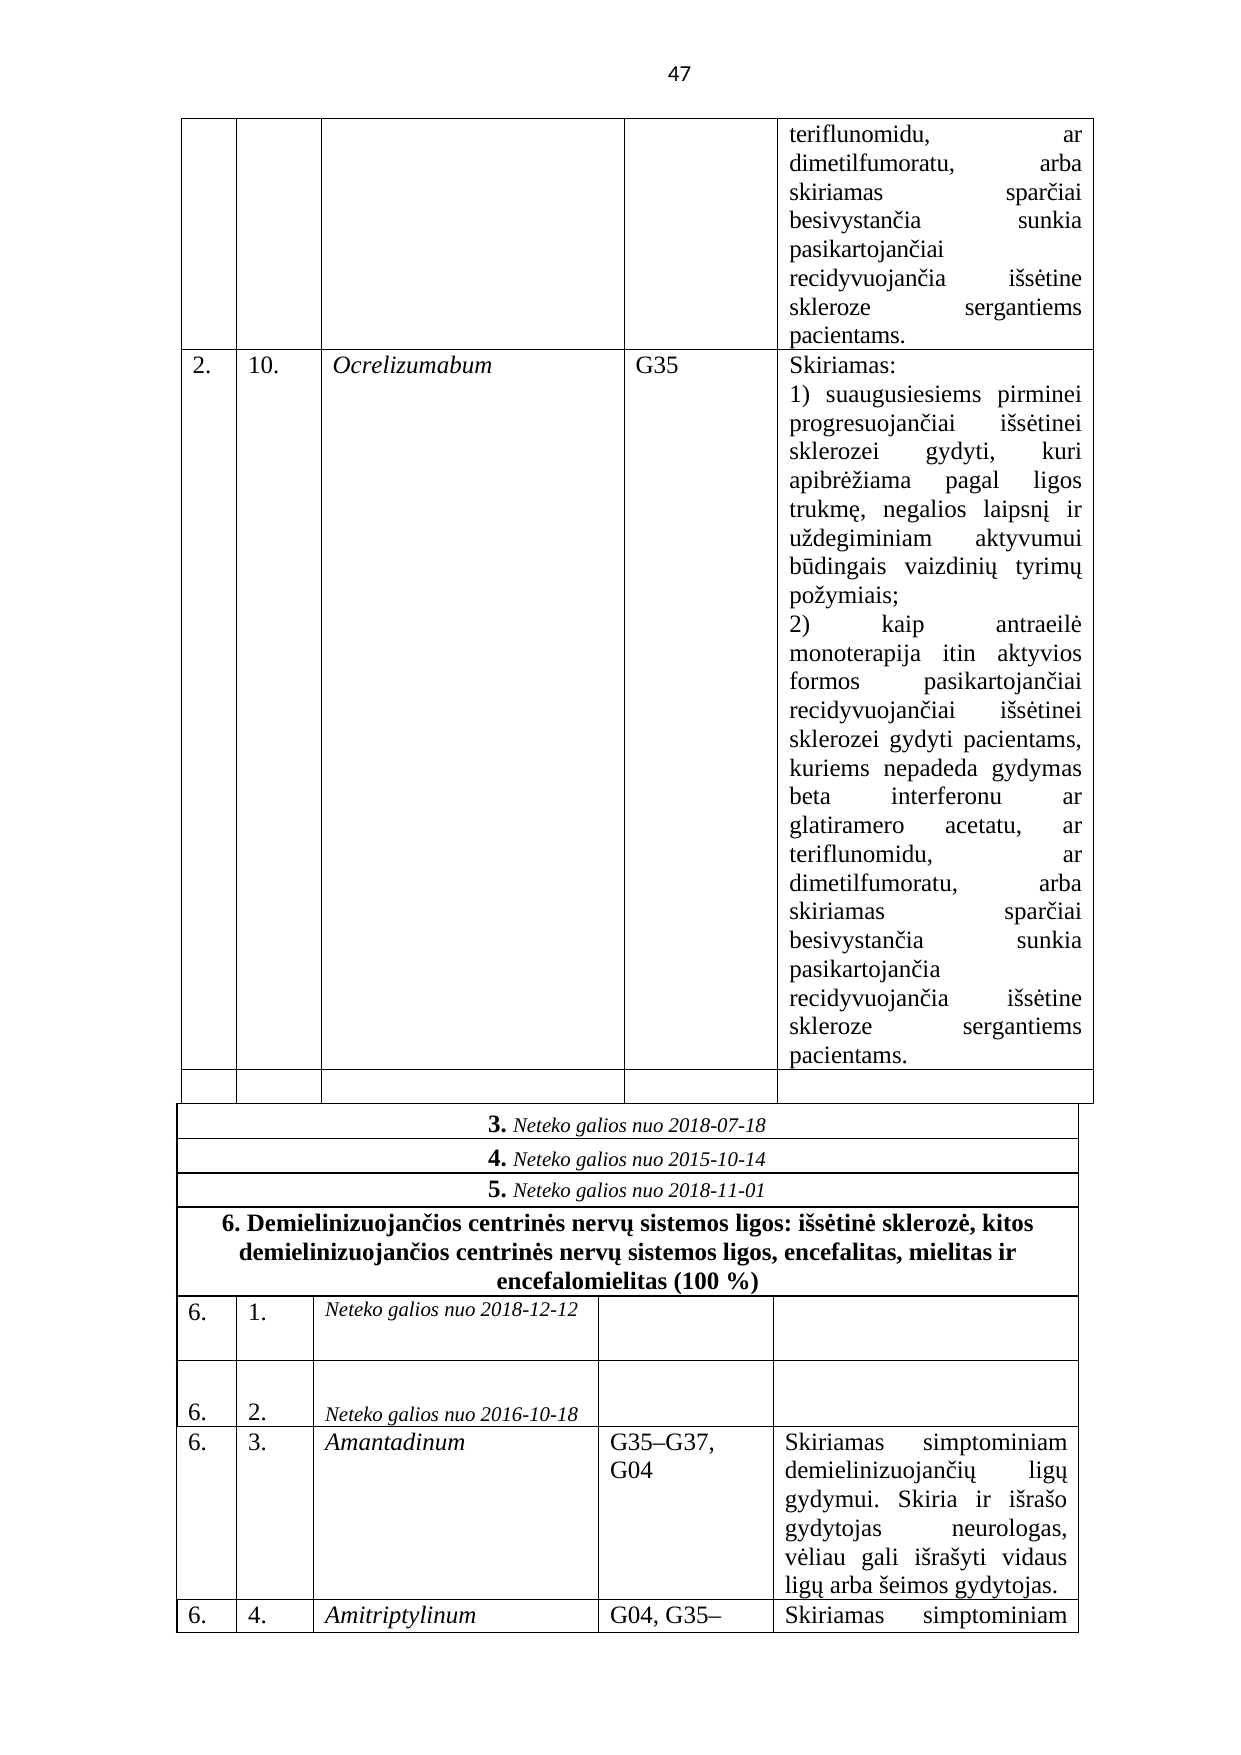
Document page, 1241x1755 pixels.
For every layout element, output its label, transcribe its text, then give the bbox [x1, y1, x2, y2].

table_cell 6. [178, 1297, 236, 1360]
table_cell [1099, 1069, 1103, 1103]
table_cell 6. Demielinizuojančios centrinės nervų sistemos ligos: išsėtinė sklerozė, kitos demielinizuojančios centrinės nervų sistemos ligos, encefalitas, mielitas ir encefalomielitas (100 %) [178, 1208, 1078, 1294]
table_cell [1094, 349, 1099, 1069]
table_cell [1103, 1426, 1109, 1599]
table_cell G35–G37, G04 [599, 1427, 773, 1599]
table_cell [1103, 1138, 1109, 1172]
table_cell [237, 1070, 321, 1103]
table_cell [1099, 1295, 1103, 1360]
table_cell [1103, 118, 1109, 349]
table_cell [182, 119, 236, 349]
table_cell [1084, 1172, 1088, 1206]
table_cell 6. [178, 1600, 236, 1632]
table_cell 1. [237, 1297, 313, 1360]
table_cell Skiriamas simptominiam [774, 1600, 1078, 1632]
table_cell [322, 119, 624, 349]
table_cell [1109, 1069, 1123, 1103]
table_cell [1084, 1426, 1088, 1599]
table_cell [1103, 1360, 1109, 1426]
table_cell [1093, 1172, 1099, 1206]
table_cell [625, 1070, 777, 1103]
table_cell [1093, 1103, 1099, 1137]
table_cell 2. [237, 1361, 313, 1426]
table_cell [182, 1070, 236, 1103]
table_cell [1099, 349, 1103, 1069]
table_cell Ocrelizumabum [322, 350, 624, 1069]
table_cell [1103, 1069, 1109, 1103]
table_cell 6. [178, 1361, 236, 1426]
table_cell [1109, 1295, 1123, 1360]
table_cell [599, 1361, 773, 1426]
table_cell [177, 349, 181, 1069]
table_cell [1109, 349, 1123, 1069]
table_cell [1099, 1426, 1103, 1599]
table_cell [177, 1069, 181, 1103]
table_cell [1079, 1599, 1083, 1632]
table_cell [1109, 118, 1123, 349]
table_cell [1099, 1360, 1103, 1426]
table_cell Skiriamas: 1) suaugusiesiems pirminei progresuojančiai išsėtinei sklerozei gydyti, kuri apibrėžiama pagal ligos trukmę, negalios laipsnį ir uždegiminiam aktyvumui būdingais vaizdinių tyrimų požymiais; 2) kaip antraeilė monoterapija itin aktyvios formos pasikartojančiai recidyvuojančiai išsėtinei sklerozei gydyti pacientams, kuriems nepadeda gydymas beta interferonu ar glatiramero acetatu, ar teriflunomidu, ar dimetilfumoratu, arba skiriamas sparčiai besivystančia sunkia pasikartojančia recidyvuojančia išsėtine skleroze sergantiems pacientams. [778, 350, 1093, 1069]
table_cell 10. [237, 350, 321, 1069]
table_cell [1099, 1206, 1103, 1294]
table_cell [1079, 1360, 1083, 1426]
table_cell [1109, 1426, 1123, 1599]
table_cell Neteko galios nuo 2018-12-12 [314, 1297, 598, 1360]
table_cell 2. [182, 350, 236, 1069]
table_cell [1103, 1172, 1109, 1206]
table_cell [1109, 1138, 1123, 1172]
table_cell Amitriptylinum [314, 1600, 598, 1632]
table_cell [1088, 1104, 1093, 1137]
table_cell G04, G35– [599, 1600, 773, 1632]
table_cell 3. [237, 1427, 313, 1599]
table_cell [1093, 1295, 1099, 1360]
table_cell [1084, 1138, 1088, 1172]
table_cell [1094, 118, 1099, 349]
table_cell [1103, 1599, 1109, 1632]
table_cell [1088, 1599, 1093, 1632]
table_cell G35 [625, 350, 777, 1069]
table_cell [1093, 1599, 1099, 1632]
table_cell [1099, 118, 1103, 349]
table_cell [1093, 1138, 1099, 1172]
table_cell [1079, 1295, 1083, 1360]
table_cell [1103, 1295, 1109, 1360]
table_cell [1103, 1103, 1109, 1137]
table_cell [1079, 1104, 1083, 1137]
table_cell [1109, 1599, 1123, 1632]
table_cell 4. Neteko galios nuo 2015-10-14 [178, 1139, 1078, 1172]
table_cell [1088, 1426, 1093, 1599]
table_cell [1093, 1426, 1099, 1599]
table_cell 6. [177, 1427, 236, 1599]
table_cell teriflunomidu, ar dimetilfumoratu, arba skiriamas sparčiai besivystančia sunkia pasikartojančiai recidyvuojančia išsėtine skleroze sergantiems pacientams. [778, 119, 1093, 349]
table_cell [774, 1361, 1078, 1426]
table_cell [1088, 1295, 1093, 1360]
table_cell [1103, 349, 1109, 1069]
table_cell [1084, 1206, 1088, 1294]
table_cell [1088, 1138, 1093, 1172]
table_cell [1099, 1138, 1103, 1172]
table_cell [1099, 1599, 1103, 1632]
table_cell [322, 1070, 624, 1103]
table_cell [1079, 1172, 1083, 1206]
table_cell [1093, 1206, 1099, 1294]
table_cell [1079, 1206, 1083, 1294]
table_cell [778, 1070, 1093, 1103]
table_cell [1109, 1360, 1123, 1426]
table_cell [774, 1297, 1078, 1360]
table_cell [1084, 1360, 1088, 1426]
table_cell Skiriamas simptominiam demielinizuojančių ligų gydymui. Skiria ir išrašo gydytojas neurologas, vėliau gali išrašyti vidaus ligų arba šeimos gydytojas. [774, 1427, 1078, 1599]
table_cell [177, 118, 181, 349]
table_cell [1084, 1599, 1088, 1632]
table_cell 3. Neteko galios nuo 2018-07-18 [178, 1104, 1078, 1137]
table_cell [625, 119, 777, 349]
table_cell [1084, 1104, 1088, 1137]
table_cell [1094, 1069, 1099, 1103]
table_cell [1099, 1172, 1103, 1206]
table_cell [1103, 1206, 1109, 1294]
table_cell [1109, 1103, 1123, 1137]
table_cell [1088, 1206, 1093, 1294]
table_cell [1109, 1172, 1123, 1206]
table_cell Amantadinum [314, 1427, 598, 1599]
table_cell [237, 119, 321, 349]
table_cell [1079, 1138, 1083, 1172]
table_cell 4. [237, 1600, 313, 1632]
table_cell [1093, 1360, 1099, 1426]
table_cell Neteko galios nuo 2016-10-18 [314, 1361, 598, 1426]
table_cell [1084, 1295, 1088, 1360]
table_cell [599, 1297, 773, 1360]
table_cell [1088, 1360, 1093, 1426]
table_cell [1079, 1426, 1083, 1599]
table_cell [1109, 1206, 1123, 1294]
table_cell 5. Neteko galios nuo 2018-11-01 [178, 1174, 1078, 1206]
table_cell [1099, 1103, 1103, 1137]
table_cell [1088, 1172, 1093, 1206]
